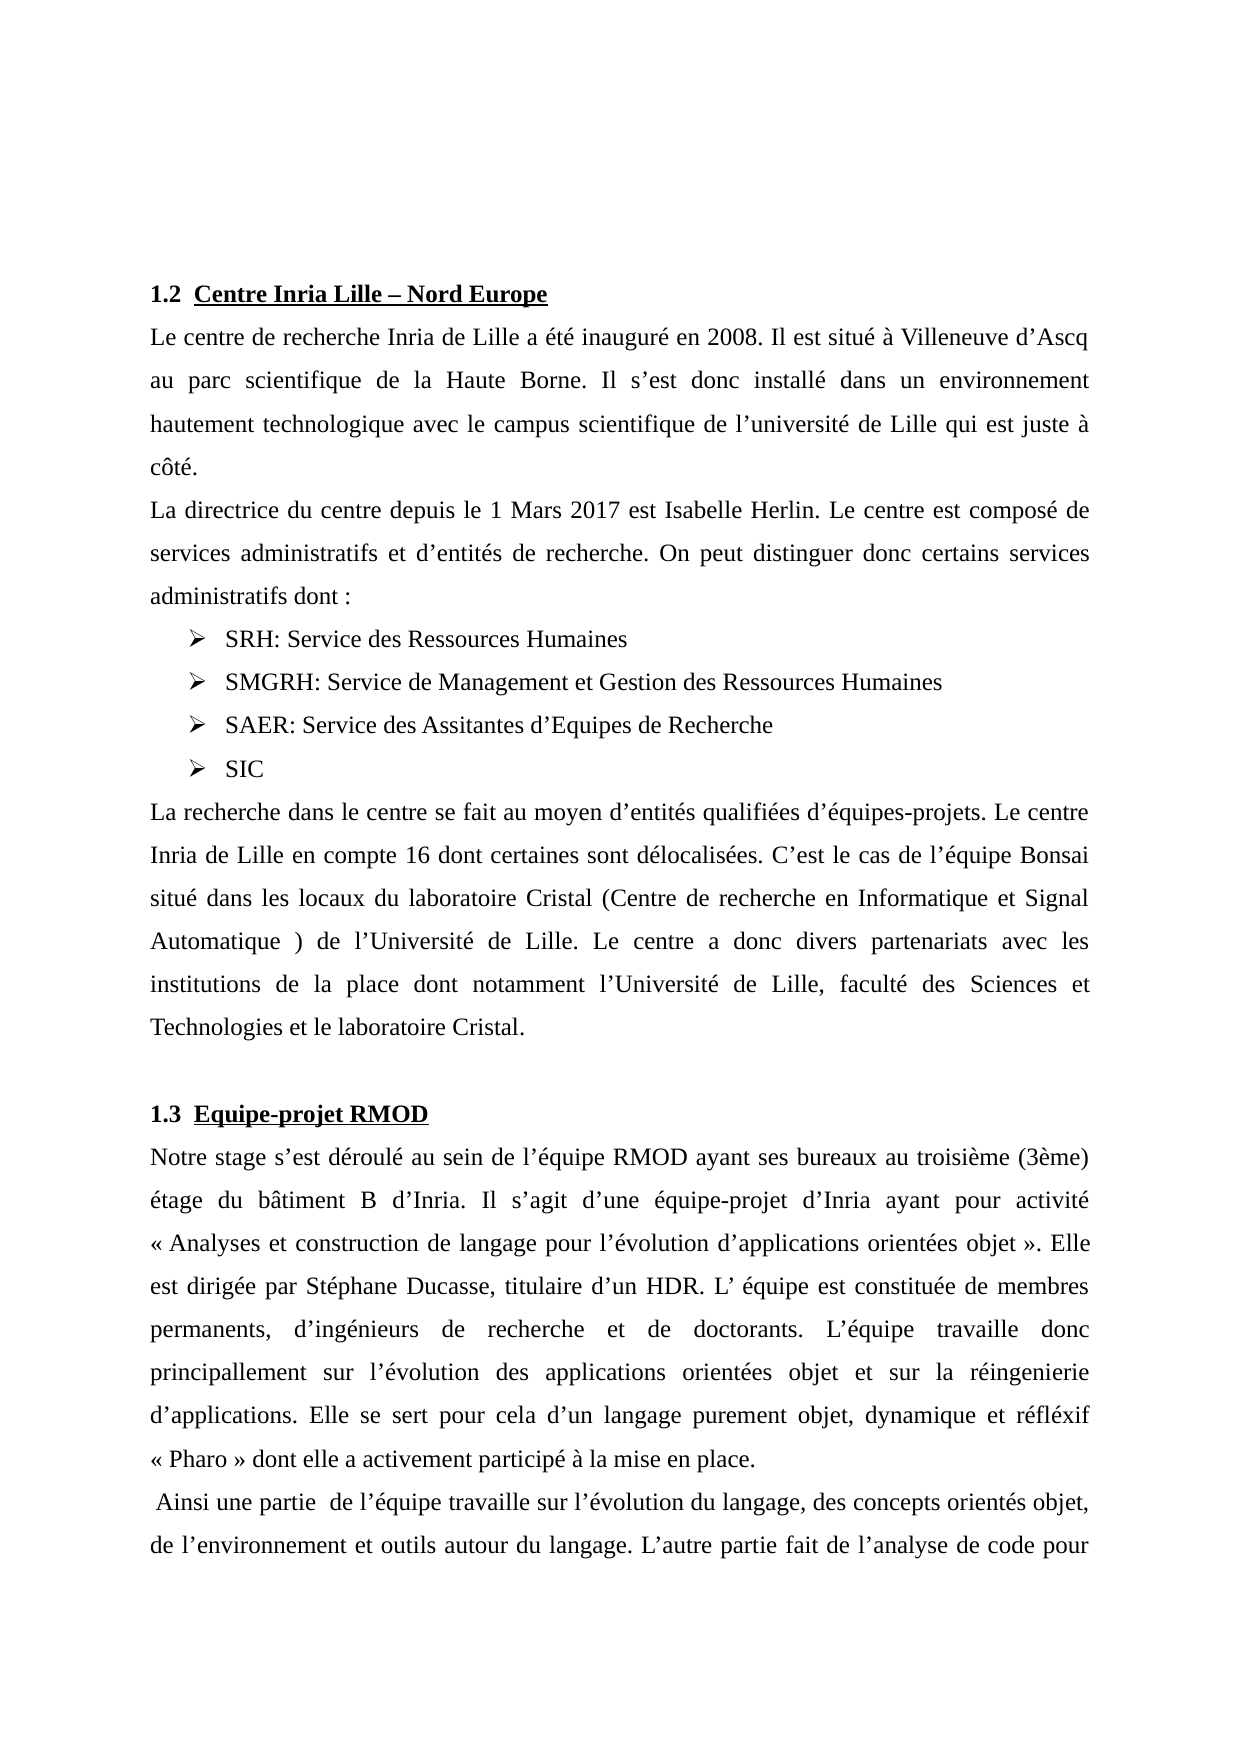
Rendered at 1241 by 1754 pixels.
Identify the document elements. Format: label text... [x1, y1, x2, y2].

text Ainsi une partie de l’équipe travaille sur l’évolution du langage, des concepts orientés objet, de l’environnement et outils autour du langage. L’autre partie fait de l’analyse de code pour [150, 1487, 1091, 1559]
list SIC [187, 754, 1091, 782]
text 1.3 Equipe-projet RMOD [150, 1099, 1091, 1127]
text Notre stage s’est déroulé au sein de l’équipe RMOD ayant ses bureaux au troisième (3ème) étage du bâtiment B d’Inria. Il s’agit d’une équipe-projet d’Inria ayant pour activité « Analyses et construction de langage pour l’évolution d’applications orientées objet ». Elle est dirigée par Stéphane Ducasse, titulaire d’un HDR. L’ équipe est constituée de membres permanents, d’ingénieurs de recherche et de doctorants. L’équipe travaille donc principallement sur l’évolution des applications orientées objet et sur la réingenierie d’applications. Elle se sert pour cela d’un langage purement objet, dynamique et réfléxif « Pharo » dont elle a activement participé à la mise en place. [150, 1142, 1091, 1472]
text 1.2 Centre Inria Lille – Nord Europe [150, 279, 1091, 308]
list SMGRH: Service de Management et Gestion des Ressources Humaines [187, 667, 1091, 696]
text La recherche dans le centre se fait au moyen d’entités qualifiées d’équipes-projets. Le centre Inria de Lille en compte 16 dont certaines sont délocalisées. C’est le cas de l’équipe Bonsai situé dans les locaux du laboratoire Cristal (Centre de recherche en Informatique et Signal Automatique ) de l’Université de Lille. Le centre a donc divers partenariats avec les institutions de la place dont notamment l’Université de Lille, faculté des Sciences et Technologies et le laboratoire Cristal. [150, 797, 1091, 1041]
text Le centre de recherche Inria de Lille a été inauguré en 2008. Il est situé à Villeneuve d’Ascq au parc scientifique de la Haute Borne. Il s’est donc installé dans un environnement hautement technologique avec le campus scientifique de l’université de Lille qui est juste à côté. [150, 322, 1091, 481]
text La directrice du centre depuis le 1 Mars 2017 est Isabelle Herlin. Le centre est composé de services administratifs et d’entités de recherche. On peut distinguer donc certains services administratifs dont : [150, 495, 1091, 610]
list SAER: Service des Assitantes d’Equipes de Recherche [187, 711, 1091, 739]
list SRH: Service des Ressources Humaines [187, 624, 1091, 653]
